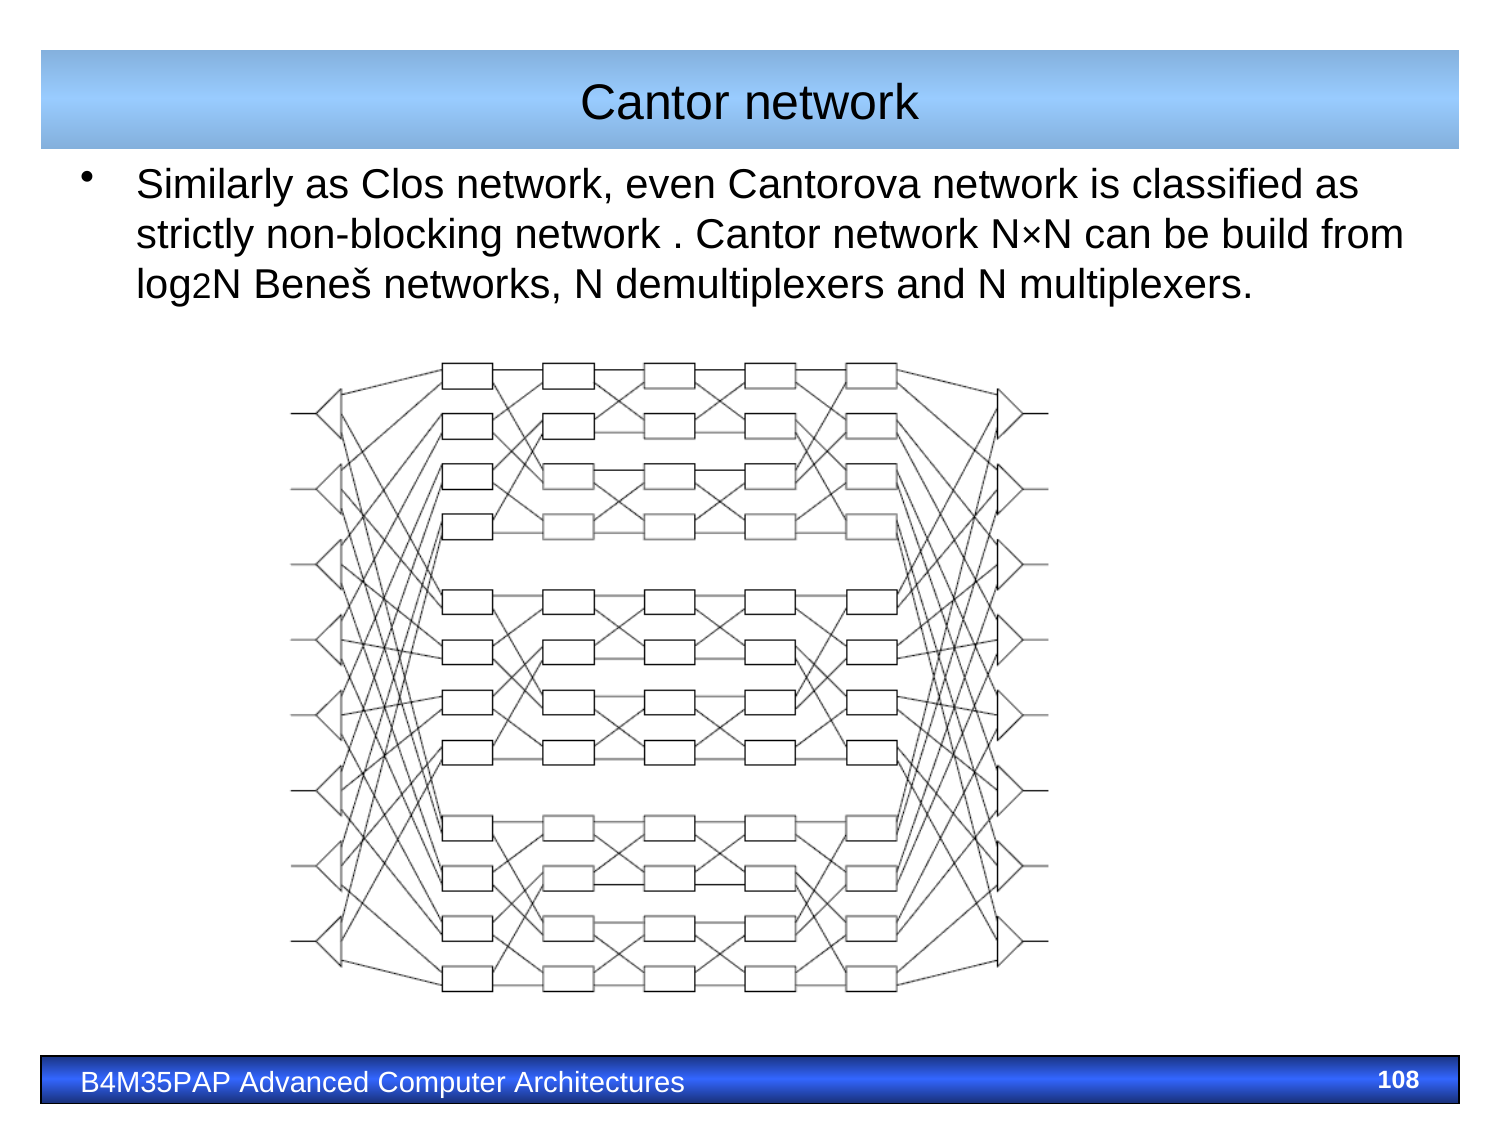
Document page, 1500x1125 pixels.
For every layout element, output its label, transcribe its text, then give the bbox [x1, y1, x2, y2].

list Similarly as Clos network, even Cantorova network is classified as strictly non-blocking network . Cantor network N×N can be build from log2N Beneš networks, N demultiplexers and N multiplexers. [64, 148, 1436, 1000]
title Cantor network [41, 50, 1459, 149]
chart [286, 350, 1055, 1000]
